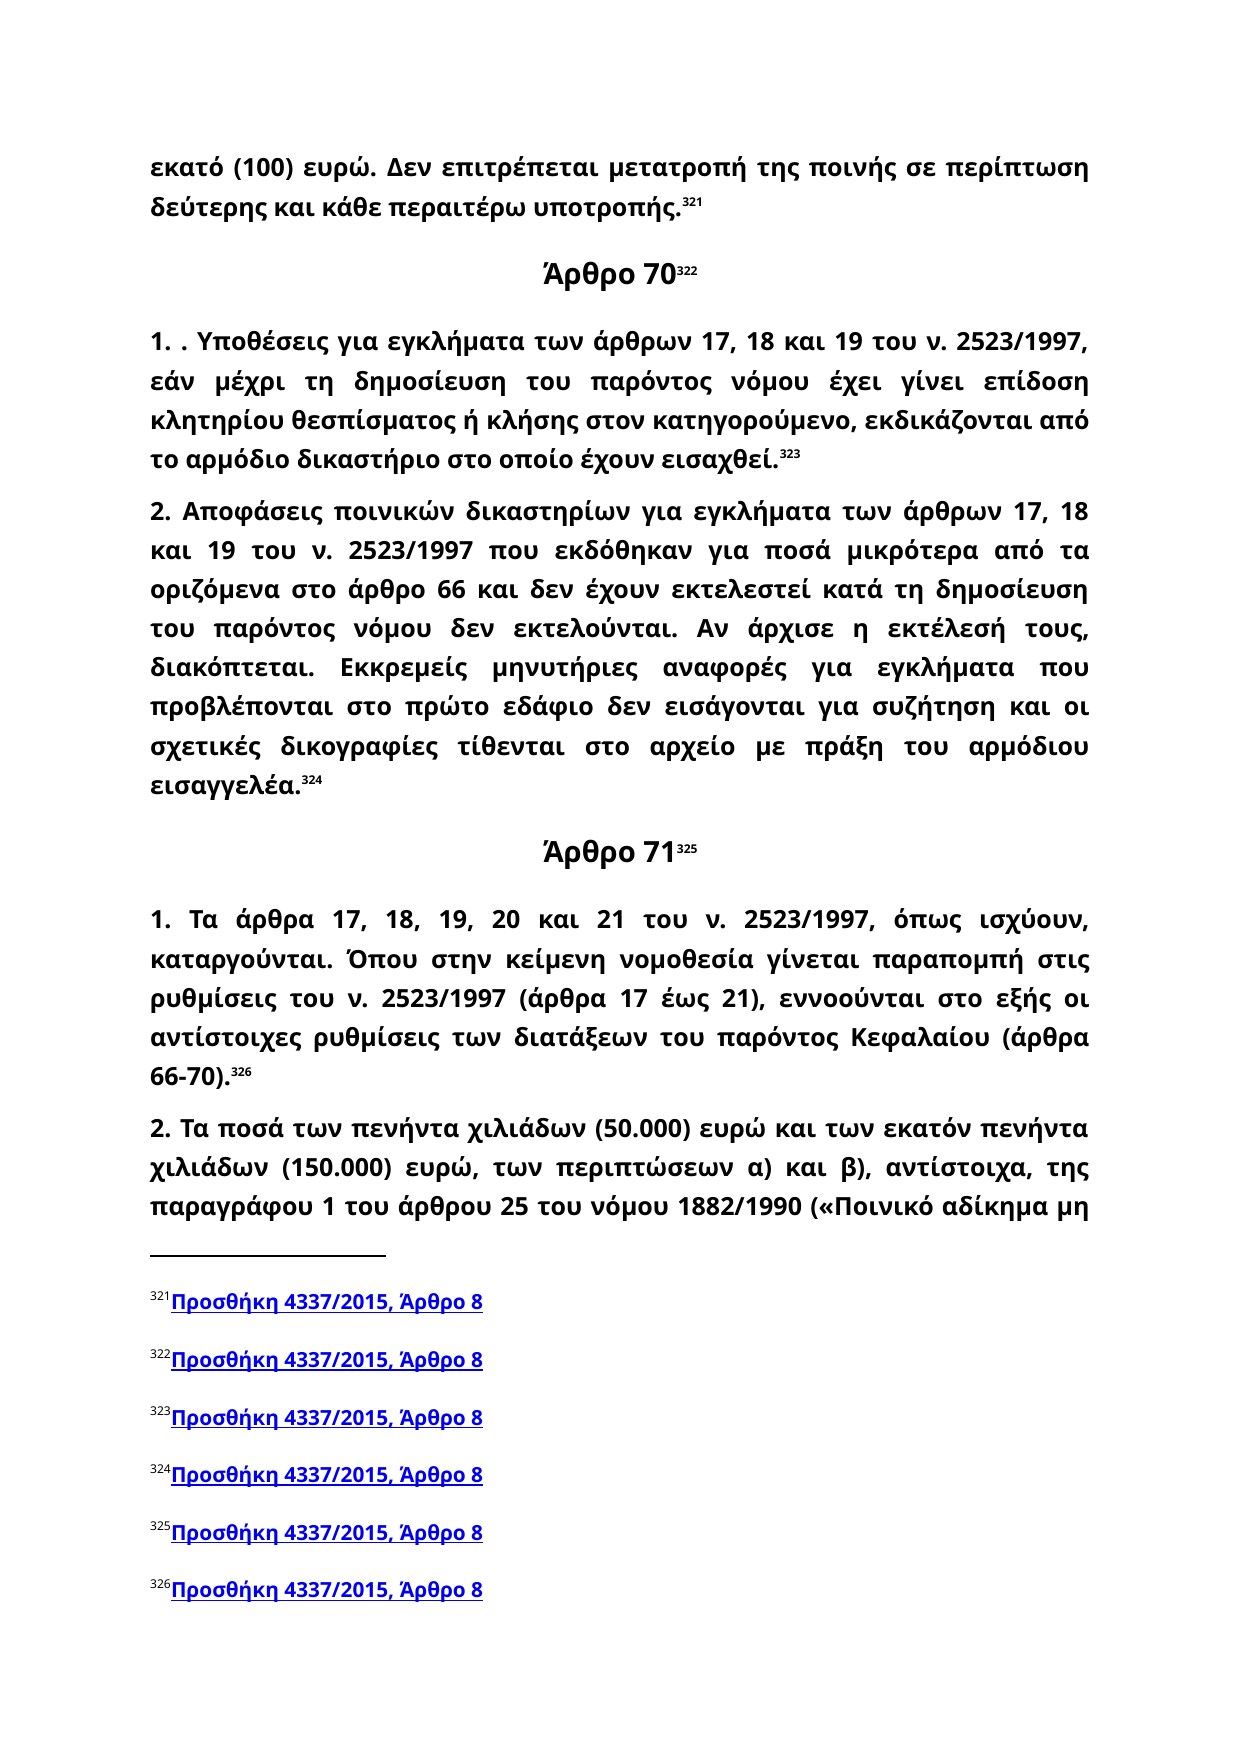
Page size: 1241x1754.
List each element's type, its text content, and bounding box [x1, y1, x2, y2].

text Προσθήκη 4337/2015, Άρθρο 8 [150, 1345, 1090, 1373]
subtitle Άρθρο 70 [150, 253, 1090, 293]
text 2. Αποφάσεις ποινικών δικαστηρίων για εγκλήματα των άρθρων 17, 18 και 19 του ν. 2523/1997 που εκδόθηκαν για ποσά μικρότερα από τα οριζόμενα στο άρθρο 66 και δεν έχουν εκτελεστεί κατά τη δημοσίευση του παρόντος νόμου δεν εκτελούνται. Αν άρχισε η εκτέλεσή τους, διακόπτεται. Εκκρεμείς μηνυτήριες αναφορές για εγκλήματα που προβλέπονται στο πρώτο εδάφιο δεν εισάγονται για συζήτηση και οι σχετικές δικογραφίες τίθενται στο αρχείο με πράξη του αρμόδιου εισαγγελέα. [150, 493, 1090, 801]
text Προσθήκη 4337/2015, Άρθρο 8 [150, 1460, 1090, 1489]
text Προσθήκη 4337/2015, Άρθρο 8 [150, 1576, 1090, 1604]
text 1. Τα άρθρα 17, 18, 19, 20 και 21 του ν. 2523/1997, όπως ισχύουν, καταργούνται. Όπου στην κείμενη νομοθεσία γίνεται παραπομπή στις ρυθμίσεις του ν. 2523/1997 (άρθρα 17 έως 21), εννοούνται στο εξής οι αντίστοιχες ρυθμίσεις των διατάξεων του παρόντος Κεφαλαίου (άρθρα 66-70). [150, 902, 1090, 1093]
text Προσθήκη 4337/2015, Άρθρο 8 [150, 1287, 1090, 1316]
text εκατό (100) ευρώ. Δεν επιτρέπεται μετατροπή της ποινής σε περίπτωση δεύτερης και κάθε περαιτέρω υποτροπής. [150, 150, 1090, 223]
text 2. Τα ποσά των πενήντα χιλιάδων (50.000) ευρώ και των εκατόν πενήντα χιλιάδων (150.000) ευρώ, των περιπτώσεων α) και β), αντίστοιχα, της παραγράφου 1 του άρθρου 25 του νόμου 1882/1990 («Ποινικό αδίκημα μη [150, 1110, 1090, 1223]
text Προσθήκη 4337/2015, Άρθρο 8 [150, 1403, 1090, 1431]
subtitle Άρθρο 71 [150, 831, 1090, 871]
text Προσθήκη 4337/2015, Άρθρο 8 [150, 1518, 1090, 1546]
text 1. . Υποθέσεις για εγκλήματα των άρθρων 17, 18 και 19 του ν. 2523/1997, εάν μέχρι τη δημοσίευση του παρόντος νόμου έχει γίνει επίδοση κλητηρίου θεσπίσματος ή κλήσης στον κατηγορούμενο, εκδικάζονται από το αρμόδιο δικαστήριο στο οποίο έχουν εισαχθεί. [150, 324, 1090, 476]
